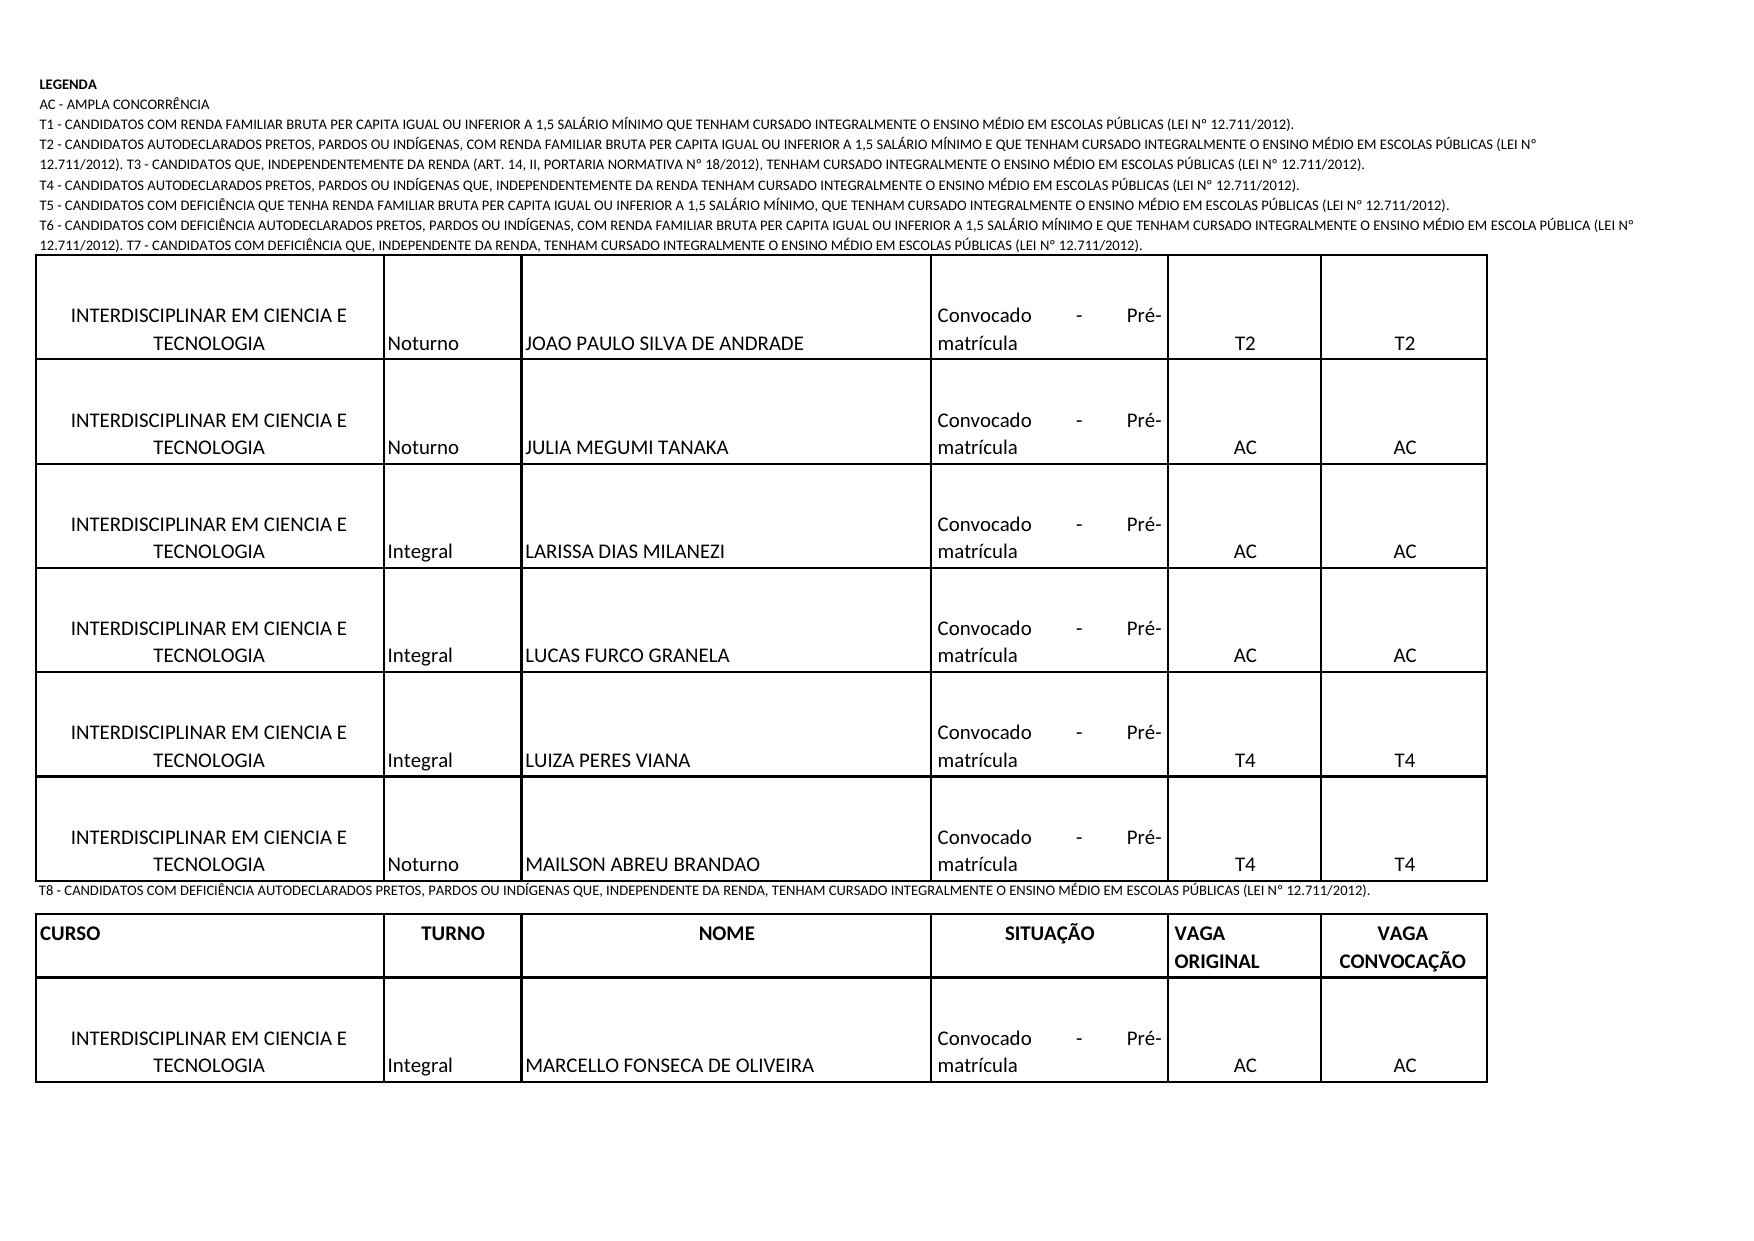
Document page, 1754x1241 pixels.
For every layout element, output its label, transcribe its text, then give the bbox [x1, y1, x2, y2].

text T8 - CANDIDATOS COM DEFICIÊNCIA AUTODECLARADOS PRETOS, PARDOS OU INDÍGENAS QUE, INDEPENDENTE DA RENDA, TENHAM CURSADO INTEGRALMENTE O ENSINO MÉDIO EM ESCOLAS PÚBLICAS (LEI Nº 12.711/2012). [39, 882, 1688, 899]
table_cell INTERDISCIPLINAR EM CIENCIA E TECNOLOGIA [37, 465, 383, 567]
table_cell T4 [1322, 673, 1486, 775]
table_cell MARCELLO FONSECA DE OLIVEIRA [523, 979, 930, 1081]
table_cell INTERDISCIPLINAR EM CIENCIA E TECNOLOGIA [37, 360, 383, 462]
table_cell AC [1169, 360, 1320, 462]
table_cell T4 [1169, 673, 1320, 775]
table_cell AC [1322, 465, 1486, 567]
table_cell INTERDISCIPLINAR EM CIENCIA E TECNOLOGIA [37, 256, 383, 358]
table_cell Convocado - Pré-matrícula [932, 465, 1167, 567]
table_cell LUIZA PERES VIANA [523, 673, 930, 775]
table_cell Convocado - Pré-matrícula [932, 569, 1167, 671]
table_cell JOAO PAULO SILVA DE ANDRADE [523, 256, 930, 358]
table_cell T4 [1169, 778, 1320, 879]
table_cell Integral [385, 979, 520, 1081]
table_cell INTERDISCIPLINAR EM CIENCIA E TECNOLOGIA [37, 778, 383, 879]
table_cell Integral [385, 465, 520, 567]
table_cell T2 [1322, 256, 1486, 358]
table_cell AC [1169, 979, 1320, 1081]
table_cell Noturno [385, 360, 520, 462]
table_header TURNO [385, 915, 520, 976]
table_cell INTERDISCIPLINAR EM CIENCIA E TECNOLOGIA [37, 673, 383, 775]
table_cell AC [1169, 465, 1320, 567]
table_cell T2 [1169, 256, 1320, 358]
table_cell INTERDISCIPLINAR EM CIENCIA E TECNOLOGIA [37, 979, 383, 1081]
table_header VAGA ORIGINAL [1169, 915, 1320, 976]
table_header NOME [523, 915, 930, 976]
table_cell INTERDISCIPLINAR EM CIENCIA E TECNOLOGIA [37, 569, 383, 671]
table_cell AC [1169, 569, 1320, 671]
table_cell AC [1322, 569, 1486, 671]
table_cell Noturno [385, 256, 520, 358]
table_header VAGA CONVOCAÇÃO [1322, 915, 1486, 976]
table_cell AC [1322, 979, 1486, 1081]
table_cell Integral [385, 569, 520, 671]
table_cell Convocado - Pré-matrícula [932, 778, 1167, 879]
table_cell LUCAS FURCO GRANELA [523, 569, 930, 671]
table_cell LARISSA DIAS MILANEZI [523, 465, 930, 567]
table_cell AC [1322, 360, 1486, 462]
table_cell Convocado - Pré-matrícula [932, 979, 1167, 1081]
table_cell Integral [385, 673, 520, 775]
table_header CURSO [37, 915, 383, 976]
table_cell Convocado - Pré-matrícula [932, 673, 1167, 775]
table_cell MAILSON ABREU BRANDAO [523, 778, 930, 879]
table_cell Convocado - Pré-matrícula [932, 256, 1167, 358]
table_cell Convocado - Pré-matrícula [932, 360, 1167, 462]
table_cell Noturno [385, 778, 520, 879]
table_cell T4 [1322, 778, 1486, 879]
table_cell JULIA MEGUMI TANAKA [523, 360, 930, 462]
table_header SITUAÇÃO [932, 915, 1167, 976]
